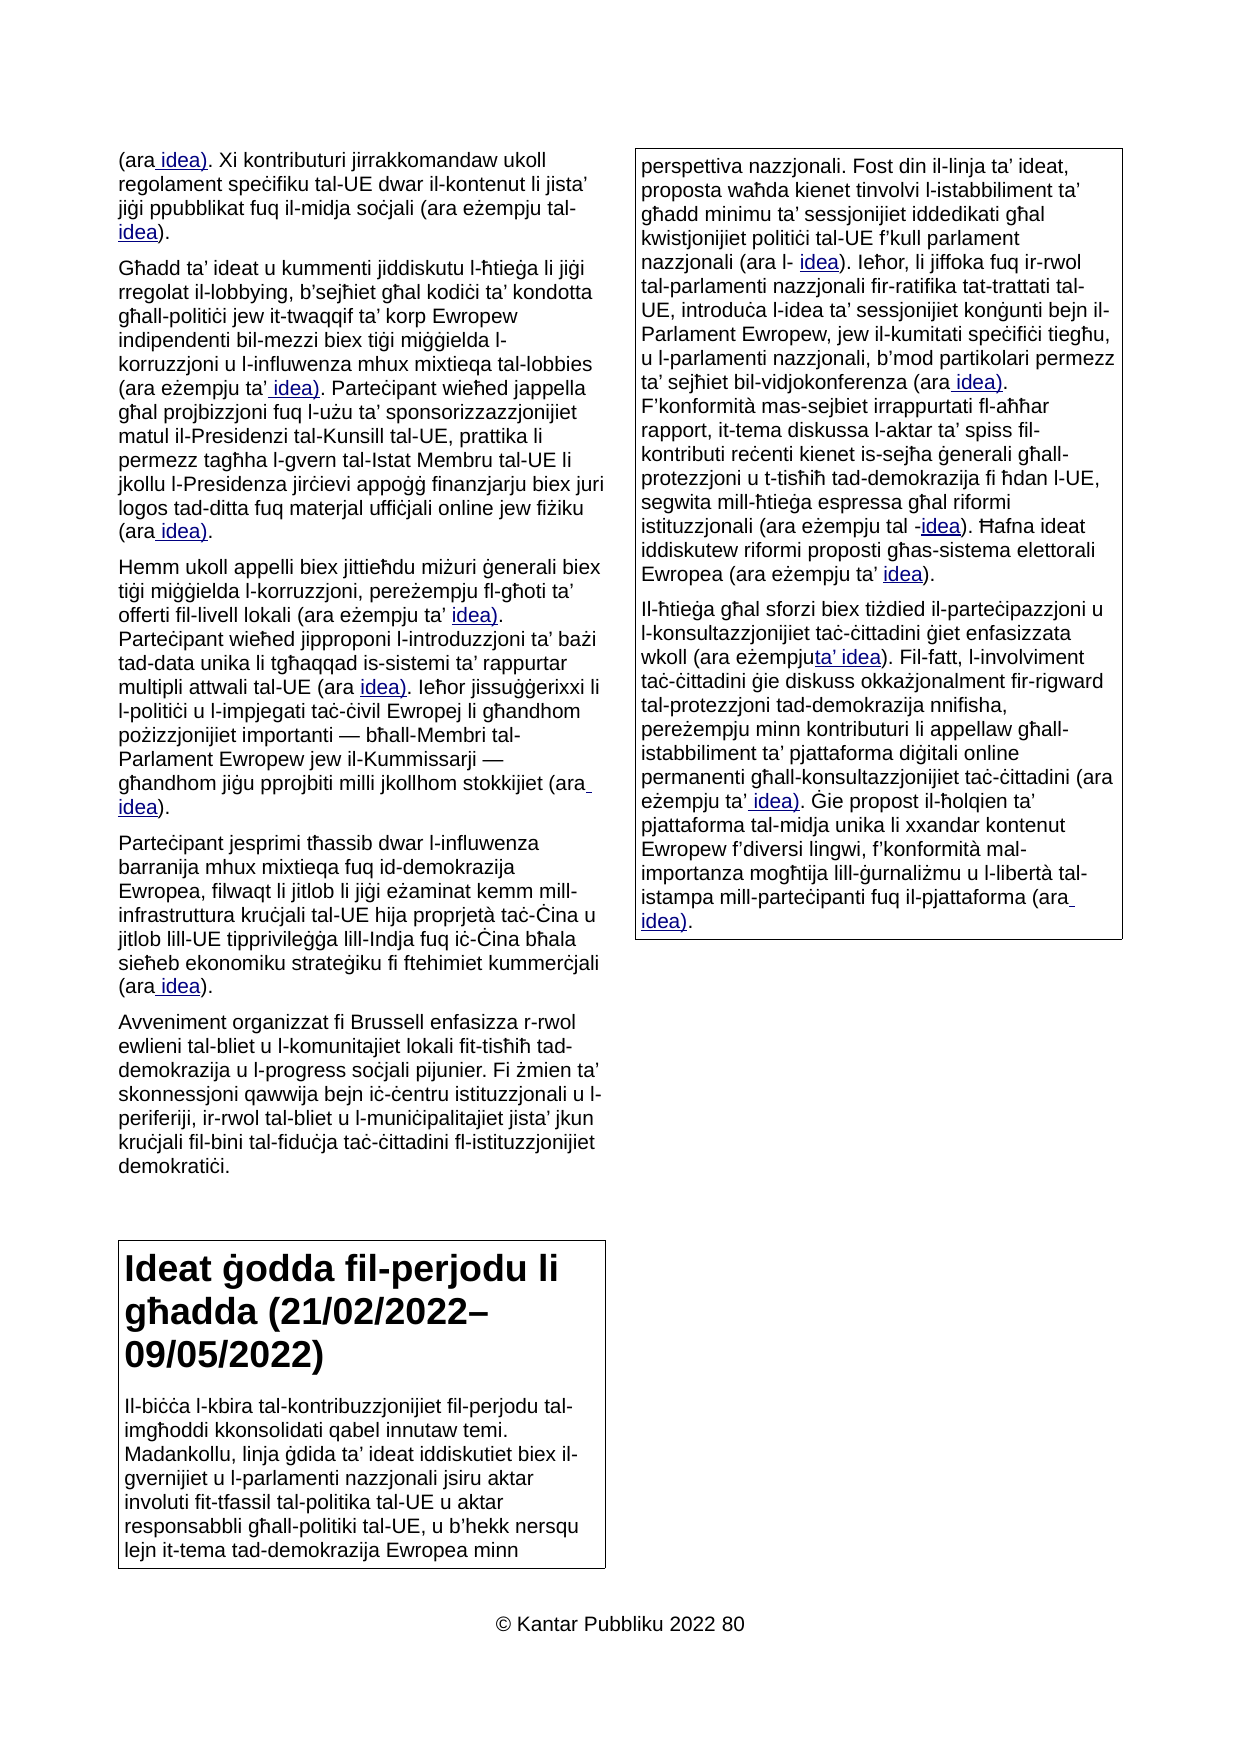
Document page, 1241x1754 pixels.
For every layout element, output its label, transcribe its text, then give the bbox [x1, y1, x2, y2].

text Il-biċċa l-kbira tal-kontribuzzjonijiet fil-perjodu tal-imgħoddi kkonsolidati qabel innutaw temi. Madankollu, linja ġdida ta’ ideat iddiskutiet biex il-gvernijiet u l-parlamenti nazzjonali jsiru aktar involuti fit-tfassil tal-politika tal-UE u aktar responsabbli għall-politiki tal-UE, u b’hekk nersqu lejn it-tema tad-demokrazija Ewropea minn [119, 1388, 605, 1568]
subtitle Ideat ġodda fil-perjodu li għadda (21/02/2022–09/05/2022) [119, 1241, 605, 1376]
text Avveniment organizzat fi Brussell enfasizza r-rwol ewlieni tal-bliet u l-komunitajiet lokali fit-tisħiħ tad-demokrazija u l-progress soċjali pijunier. Fi żmien ta’ skonnessjoni qawwija bejn iċ-ċentru istituzzjonali u l-periferiji, ir-rwol tal-bliet u l-muniċipalitajiet jista’ jkun kruċjali fil-bini tal-fiduċja taċ-ċittadini fl-istituzzjonijiet demokratiċi. [118, 1010, 605, 1178]
text Parteċipant jesprimi tħassib dwar l-influwenza barranija mhux mixtieqa fuq id-demokrazija Ewropea, filwaqt li jitlob li jiġi eżaminat kemm mill-infrastruttura kruċjali tal-UE hija proprjetà taċ-Ċina u jitlob lill-UE tipprivileġġa lill-Indja fuq iċ-Ċina bħala sieħeb ekonomiku strateġiku fi ftehimiet kummerċjali (ara idea). [118, 831, 605, 998]
text Hemm ukoll appelli biex jittieħdu miżuri ġenerali biex tiġi miġġielda l-korruzzjoni, pereżempju fl-għoti ta’ offerti fil-livell lokali (ara eżempju ta’ idea). Parteċipant wieħed jipproponi l-introduzzjoni ta’ bażi tad-data unika li tgħaqqad is-sistemi ta’ rappurtar multipli attwali tal-UE (ara idea). Ieħor jissuġġerixxi li l-politiċi u l-impjegati taċ-ċivil Ewropej li għandhom pożizzjonijiet importanti — bħall-Membri tal-Parlament Ewropew jew il-Kummissarji — għandhom jiġu pprojbiti milli jkollhom stokkijiet (ara idea). [118, 555, 605, 819]
text (ara idea). Xi kontributuri jirrakkomandaw ukoll regolament speċifiku tal-UE dwar il-kontenut li jista’ jiġi ppubblikat fuq il-midja soċjali (ara eżempju tal- idea). [118, 148, 605, 244]
text Għadd ta’ ideat u kummenti jiddiskutu l-ħtieġa li jiġi rregolat il-lobbying, b’sejħiet għal kodiċi ta’ kondotta għall-politiċi jew it-twaqqif ta’ korp Ewropew indipendenti bil-mezzi biex tiġi miġġielda l-korruzzjoni u l-influwenza mhux mixtieqa tal-lobbies (ara eżempju ta’ idea). Parteċipant wieħed jappella għal projbizzjoni fuq l-użu ta’ sponsorizzazzjonijiet matul il-Presidenzi tal-Kunsill tal-UE, prattika li permezz tagħha l-gvern tal-Istat Membru tal-UE li jkollu l-Presidenza jirċievi appoġġ finanzjarju biex juri logos tad-ditta fuq materjal uffiċjali online jew fiżiku (ara idea). [118, 256, 605, 543]
text perspettiva nazzjonali. Fost din il-linja ta’ ideat, proposta waħda kienet tinvolvi l-istabbiliment ta’ għadd minimu ta’ sessjonijiet iddedikati għal kwistjonijiet politiċi tal-UE f’kull parlament nazzjonali (ara l- idea). Ieħor, li jiffoka fuq ir-rwol tal-parlamenti nazzjonali fir-ratifika tat-trattati tal-UE, introduċa l-idea ta’ sessjonijiet konġunti bejn il-Parlament Ewropew, jew il-kumitati speċifiċi tiegħu, u l-parlamenti nazzjonali, b’mod partikolari permezz ta’ sejħiet bil-vidjokonferenza (ara idea). F’konformità mas-sejbiet irrappurtati fl-aħħar rapport, it-tema diskussa l-aktar ta’ spiss fil-kontributi reċenti kienet is-sejħa ġenerali għall-protezzjoni u t-tisħiħ tad-demokrazija fi ħdan l-UE, segwita mill-ħtieġa espressa għal riformi istituzzjonali (ara eżempju tal -idea). Ħafna ideat iddiskutew riformi proposti għas-sistema elettorali Ewropea (ara eżempju ta’ idea). [636, 149, 1122, 585]
text Il-ħtieġa għal sforzi biex tiżdied il-parteċipazzjoni u l-konsultazzjonijiet taċ-ċittadini ġiet enfasizzata wkoll (ara eżempjuta’ idea). Fil-fatt, l-involviment taċ-ċittadini ġie diskuss okkażjonalment fir-rigward tal-protezzjoni tad-demokrazija nnifisha, pereżempju minn kontributuri li appellaw għall-istabbiliment ta’ pjattaforma diġitali online permanenti għall-konsultazzjonijiet taċ-ċittadini (ara eżempju ta’ idea). Ġie propost il-ħolqien ta’ pjattaforma tal-midja unika li xxandar kontenut Ewropew f’diversi lingwi, f’konformità mal-importanza mogħtija lill-ġurnaliżmu u l-libertà tal-istampa mill-parteċipanti fuq il-pjattaforma (ara idea). [636, 591, 1122, 939]
